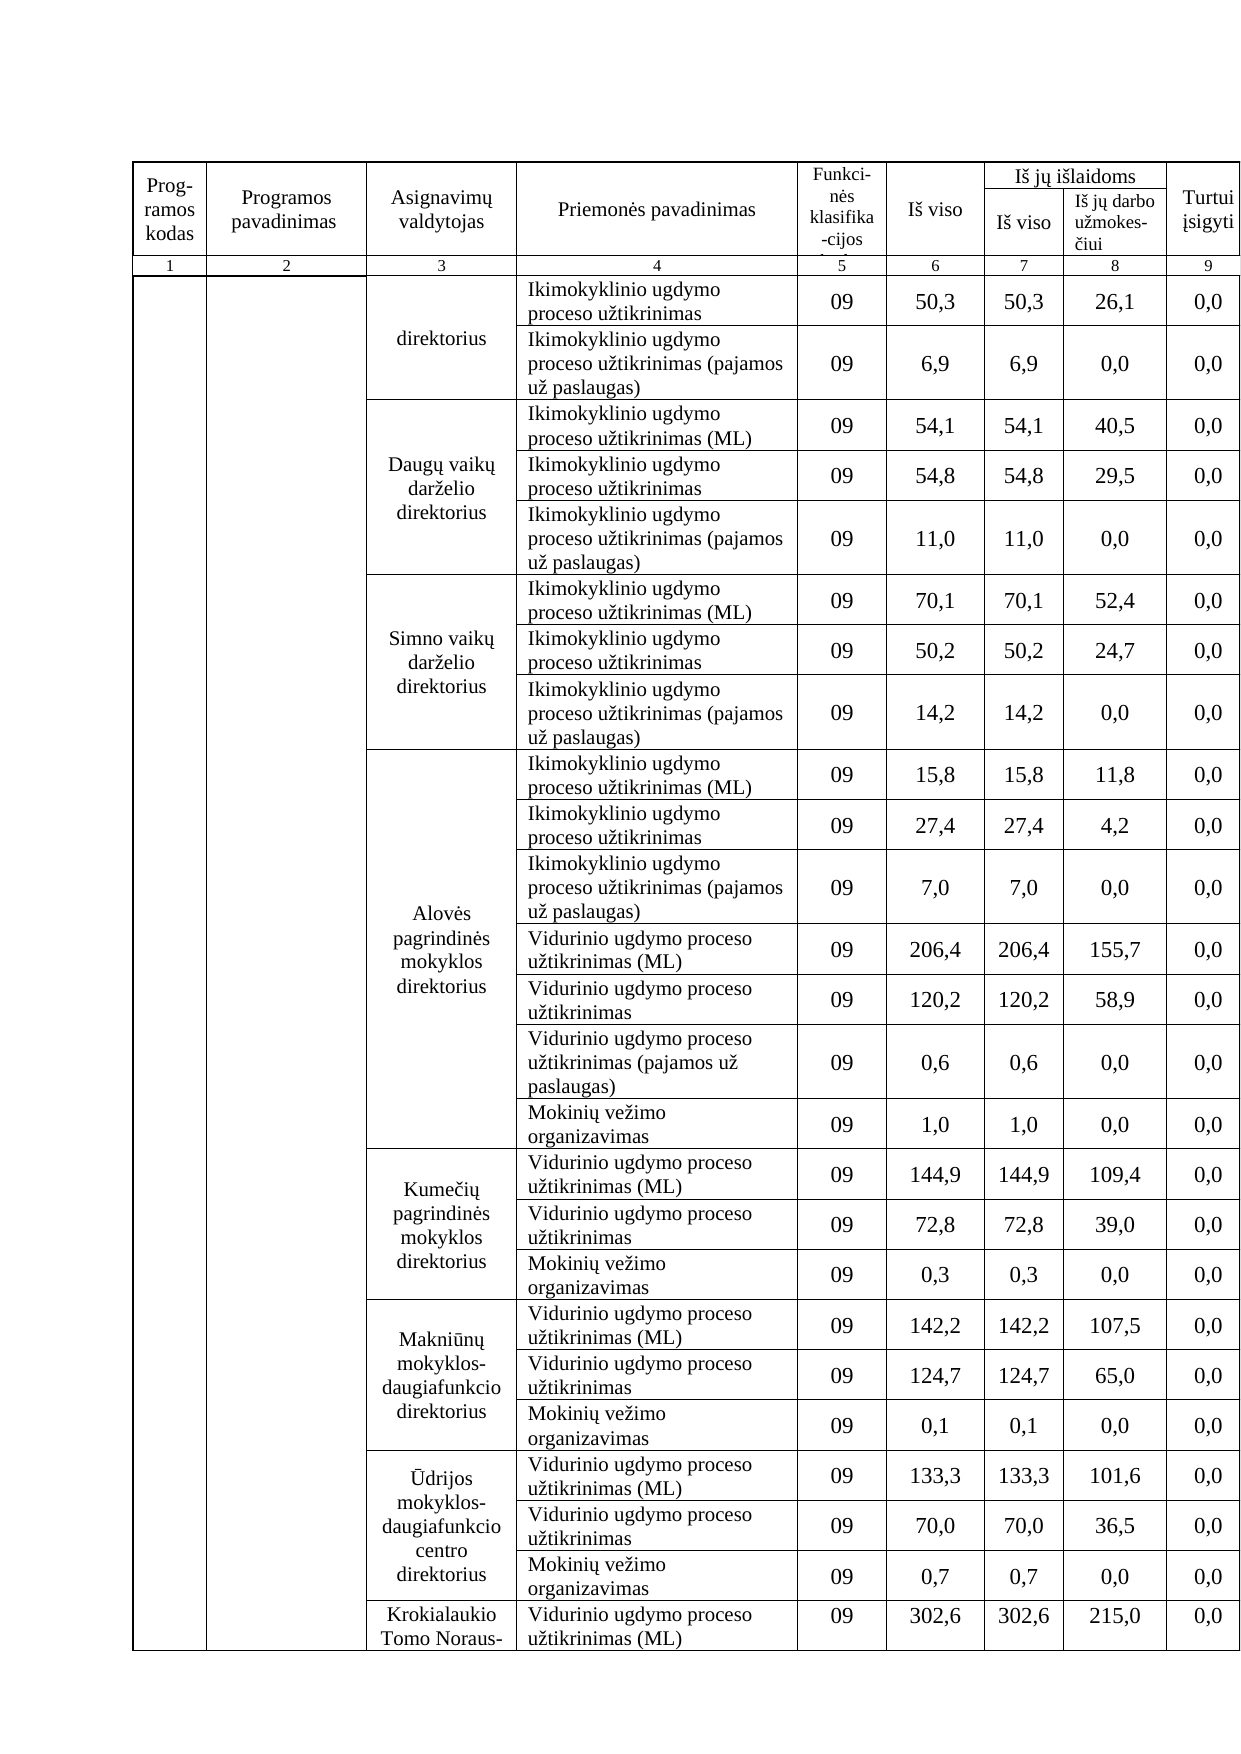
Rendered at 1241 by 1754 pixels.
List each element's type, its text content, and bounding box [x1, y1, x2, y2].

table_cell 0,0 [1167, 1149, 1239, 1198]
table_cell 09 [798, 850, 886, 923]
table_cell 0,0 [1064, 675, 1166, 749]
table_cell 124,7 [985, 1350, 1063, 1399]
table_cell 0,0 [1167, 1400, 1239, 1449]
table_cell 9 [1167, 256, 1240, 275]
table_cell 0,0 [1167, 276, 1239, 325]
table_cell 107,5 [1064, 1300, 1166, 1349]
table_cell 142,2 [985, 1300, 1063, 1349]
table_cell 120,2 [887, 975, 984, 1024]
table_cell 09 [798, 326, 886, 399]
table_cell 50,2 [985, 625, 1063, 674]
table_cell 120,2 [985, 975, 1063, 1024]
table_cell 4,2 [1064, 800, 1166, 849]
table_cell 09 [798, 1501, 886, 1550]
table_cell Makniūnų mokyklos-daugiafunkcio direktorius [367, 1300, 516, 1449]
table_cell 2 [207, 256, 366, 275]
table_cell 27,4 [887, 800, 984, 849]
table_cell 0,7 [985, 1551, 1063, 1600]
table_cell 09 [798, 1099, 886, 1148]
table_cell 6,9 [985, 326, 1063, 399]
table_cell 14,2 [887, 675, 984, 749]
table_cell Iš viso [985, 189, 1063, 254]
table_cell 14,2 [985, 675, 1063, 749]
table_cell 09 [798, 675, 886, 749]
table_cell 09 [798, 451, 886, 500]
table_cell 206,4 [985, 924, 1063, 973]
table_cell 09 [798, 1200, 886, 1249]
table_cell Simno vaikų darželio direktorius [367, 575, 516, 749]
table_cell Ikimokyklinio ugdymo proceso užtikrinimas [517, 625, 797, 674]
table_cell 40,5 [1064, 400, 1166, 449]
table_header Prog-ramos kodas [134, 163, 206, 254]
table_cell 101,6 [1064, 1451, 1166, 1500]
table_cell 09 [798, 975, 886, 1024]
table_cell 72,8 [985, 1200, 1063, 1249]
table_cell 109,4 [1064, 1149, 1166, 1198]
table_cell 26,1 [1064, 276, 1166, 325]
table_cell 0,0 [1167, 451, 1239, 500]
table_cell Vidurinio ugdymo proceso užtikrinimas [517, 1200, 797, 1249]
table_cell 0,0 [1064, 1099, 1166, 1148]
table_cell Ikimokyklinio ugdymo proceso užtikrinimas [517, 451, 797, 500]
table_cell 8 [1064, 256, 1166, 275]
table_cell 09 [798, 1601, 886, 1650]
table_cell 54,1 [985, 400, 1063, 449]
table_cell 206,4 [887, 924, 984, 973]
table_cell 09 [798, 1025, 886, 1098]
table_cell 6,9 [887, 326, 984, 399]
table_cell 09 [798, 924, 886, 973]
table_cell [134, 277, 206, 1650]
table_cell 0,6 [887, 1025, 984, 1098]
table_header Iš viso [887, 163, 984, 254]
table_header Funkci-nės klasifika-cijos kodas [798, 163, 886, 254]
table_cell 0,3 [887, 1250, 984, 1299]
table_cell 0,0 [1167, 400, 1239, 449]
table_cell 09 [798, 575, 886, 624]
table_cell Mokinių vežimo organizavimas [517, 1400, 797, 1449]
table_cell 09 [798, 750, 886, 799]
table_cell 302,6 [887, 1601, 984, 1650]
table_cell 11,0 [985, 501, 1063, 574]
table_cell 1,0 [985, 1099, 1063, 1148]
table_cell 0,0 [1167, 1350, 1239, 1399]
table_cell 39,0 [1064, 1200, 1166, 1249]
table_cell 0,0 [1167, 625, 1239, 674]
table_cell Vidurinio ugdymo proceso užtikrinimas (ML) [517, 1300, 797, 1349]
table_cell 0,0 [1167, 1200, 1239, 1249]
table_header Programos pavadinimas [207, 163, 366, 254]
table_header Asignavimų valdytojas [367, 163, 516, 254]
table_cell 0,1 [985, 1400, 1063, 1449]
table_cell 133,3 [887, 1451, 984, 1500]
table_cell Ikimokyklinio ugdymo proceso užtikrinimas (pajamos už paslaugas) [517, 675, 797, 749]
table_cell 302,6 [985, 1601, 1063, 1650]
table_cell Mokinių vežimo organizavimas [517, 1250, 797, 1299]
table_cell 09 [798, 1250, 886, 1299]
table_cell 09 [798, 1350, 886, 1399]
table_cell 0,0 [1167, 924, 1239, 973]
table_cell Mokinių vežimo organizavimas [517, 1551, 797, 1600]
table_cell 0,0 [1064, 501, 1166, 574]
table_cell Vidurinio ugdymo proceso užtikrinimas (ML) [517, 1451, 797, 1500]
table_cell 5 [798, 256, 886, 275]
table_cell 0,0 [1167, 975, 1239, 1024]
table_cell Daugų vaikų darželio direktorius [367, 400, 516, 574]
table_cell 144,9 [887, 1149, 984, 1198]
table_cell 0,0 [1167, 1099, 1239, 1148]
table_cell 15,8 [887, 750, 984, 799]
table_cell Ikimokyklinio ugdymo proceso užtikrinimas (pajamos už paslaugas) [517, 326, 797, 399]
table_cell Alovės pagrindinės mokyklos direktorius [367, 750, 516, 1148]
table_cell 7 [985, 256, 1063, 275]
table_cell 09 [798, 1451, 886, 1500]
table_cell 0,0 [1167, 575, 1239, 624]
table_cell Ikimokyklinio ugdymo proceso užtikrinimas (ML) [517, 400, 797, 449]
table_cell 7,0 [887, 850, 984, 923]
table_cell Ikimokyklinio ugdymo proceso užtikrinimas (ML) [517, 750, 797, 799]
table_cell Vidurinio ugdymo proceso užtikrinimas [517, 1501, 797, 1550]
table_cell 50,2 [887, 625, 984, 674]
table_cell 0,0 [1167, 1551, 1239, 1600]
table_cell 72,8 [887, 1200, 984, 1249]
table_cell Vidurinio ugdymo proceso užtikrinimas [517, 1350, 797, 1399]
table_cell Ūdrijos mokyklos-daugiafunkcio centro direktorius [367, 1451, 516, 1600]
table_cell 144,9 [985, 1149, 1063, 1198]
table_cell 0,0 [1167, 750, 1239, 799]
table_cell 133,3 [985, 1451, 1063, 1500]
table_cell 09 [798, 1300, 886, 1349]
table_cell Vidurinio ugdymo proceso užtikrinimas (ML) [517, 924, 797, 973]
table_cell 155,7 [1064, 924, 1166, 973]
table_cell 6 [887, 256, 984, 275]
table_cell 09 [798, 1149, 886, 1198]
table_cell 58,9 [1064, 975, 1166, 1024]
table_cell 0,0 [1064, 326, 1166, 399]
table_cell 0,1 [887, 1400, 984, 1449]
table_cell 1 [133, 256, 206, 275]
table_cell 50,3 [985, 276, 1063, 325]
table_cell 09 [798, 800, 886, 849]
table_cell 70,1 [985, 575, 1063, 624]
table_cell Mokinių vežimo organizavimas [517, 1099, 797, 1148]
table_cell 09 [798, 276, 886, 325]
table_cell 0,6 [985, 1025, 1063, 1098]
table_cell Vidurinio ugdymo proceso užtikrinimas (ML) [517, 1149, 797, 1198]
table_cell Ikimokyklinio ugdymo proceso užtikrinimas [517, 800, 797, 849]
table_cell direktorius [367, 276, 516, 399]
table_cell [207, 277, 366, 1650]
table_cell 52,4 [1064, 575, 1166, 624]
table_cell 0,0 [1064, 1250, 1166, 1299]
table_cell 0,0 [1167, 800, 1239, 849]
table_cell Iš jų darbo užmokes-čiui [1064, 189, 1166, 254]
table_cell 215,0 [1064, 1601, 1166, 1650]
table_cell 0,0 [1167, 501, 1239, 574]
table_cell 0,0 [1167, 1501, 1239, 1550]
table_cell 0,0 [1167, 1250, 1239, 1299]
table_cell 70,0 [985, 1501, 1063, 1550]
table_cell 11,8 [1064, 750, 1166, 799]
table_cell Ikimokyklinio ugdymo proceso užtikrinimas (pajamos už paslaugas) [517, 501, 797, 574]
table_cell 70,0 [887, 1501, 984, 1550]
table_cell Ikimokyklinio ugdymo proceso užtikrinimas (ML) [517, 575, 797, 624]
table_cell 54,1 [887, 400, 984, 449]
table_cell 0,0 [1167, 1451, 1239, 1500]
table_cell 4 [517, 256, 797, 275]
table_cell 0,0 [1167, 1025, 1239, 1098]
table_cell Ikimokyklinio ugdymo proceso užtikrinimas [517, 276, 797, 325]
table_cell Ikimokyklinio ugdymo proceso užtikrinimas (pajamos už paslaugas) [517, 850, 797, 923]
table_cell Kumečių pagrindinės mokyklos direktorius [367, 1149, 516, 1299]
table_cell 0,0 [1167, 326, 1239, 399]
table_cell 65,0 [1064, 1350, 1166, 1399]
table_cell Vidurinio ugdymo proceso užtikrinimas [517, 975, 797, 1024]
table_cell 0,0 [1064, 1551, 1166, 1600]
table_cell 09 [798, 501, 886, 574]
table_cell 50,3 [887, 276, 984, 325]
table_cell 70,1 [887, 575, 984, 624]
table_header Priemonės pavadinimas [517, 163, 797, 254]
table_cell Vidurinio ugdymo proceso užtikrinimas (ML) [517, 1601, 797, 1650]
table_cell 0,0 [1167, 1601, 1239, 1650]
table_cell 54,8 [985, 451, 1063, 500]
table_cell 124,7 [887, 1350, 984, 1399]
table_cell 09 [798, 1551, 886, 1600]
table_cell 0,3 [985, 1250, 1063, 1299]
table_cell 09 [798, 1400, 886, 1449]
table_cell 36,5 [1064, 1501, 1166, 1550]
table_cell 0,0 [1167, 1300, 1239, 1349]
table_header Turtui įsigyti [1167, 163, 1239, 254]
table_cell 24,7 [1064, 625, 1166, 674]
table_cell 1,0 [887, 1099, 984, 1148]
table_cell 0,7 [887, 1551, 984, 1600]
table_header Iš jų išlaidoms [985, 163, 1166, 188]
table_cell 0,0 [1064, 1025, 1166, 1098]
table_cell 0,0 [1167, 850, 1239, 923]
table_cell 09 [798, 400, 886, 449]
table_cell 54,8 [887, 451, 984, 500]
table_cell 0,0 [1064, 850, 1166, 923]
table_cell 11,0 [887, 501, 984, 574]
table_cell 27,4 [985, 800, 1063, 849]
table_cell 7,0 [985, 850, 1063, 923]
table_cell 0,0 [1064, 1400, 1166, 1449]
table_cell 29,5 [1064, 451, 1166, 500]
table_cell 3 [367, 256, 516, 275]
table_cell 15,8 [985, 750, 1063, 799]
table_cell 09 [798, 625, 886, 674]
table_cell Vidurinio ugdymo proceso užtikrinimas (pajamos už paslaugas) [517, 1025, 797, 1098]
table_cell 0,0 [1167, 675, 1239, 749]
table_cell 142,2 [887, 1300, 984, 1349]
table_cell Krokialaukio Tomo Noraus- [367, 1601, 516, 1650]
